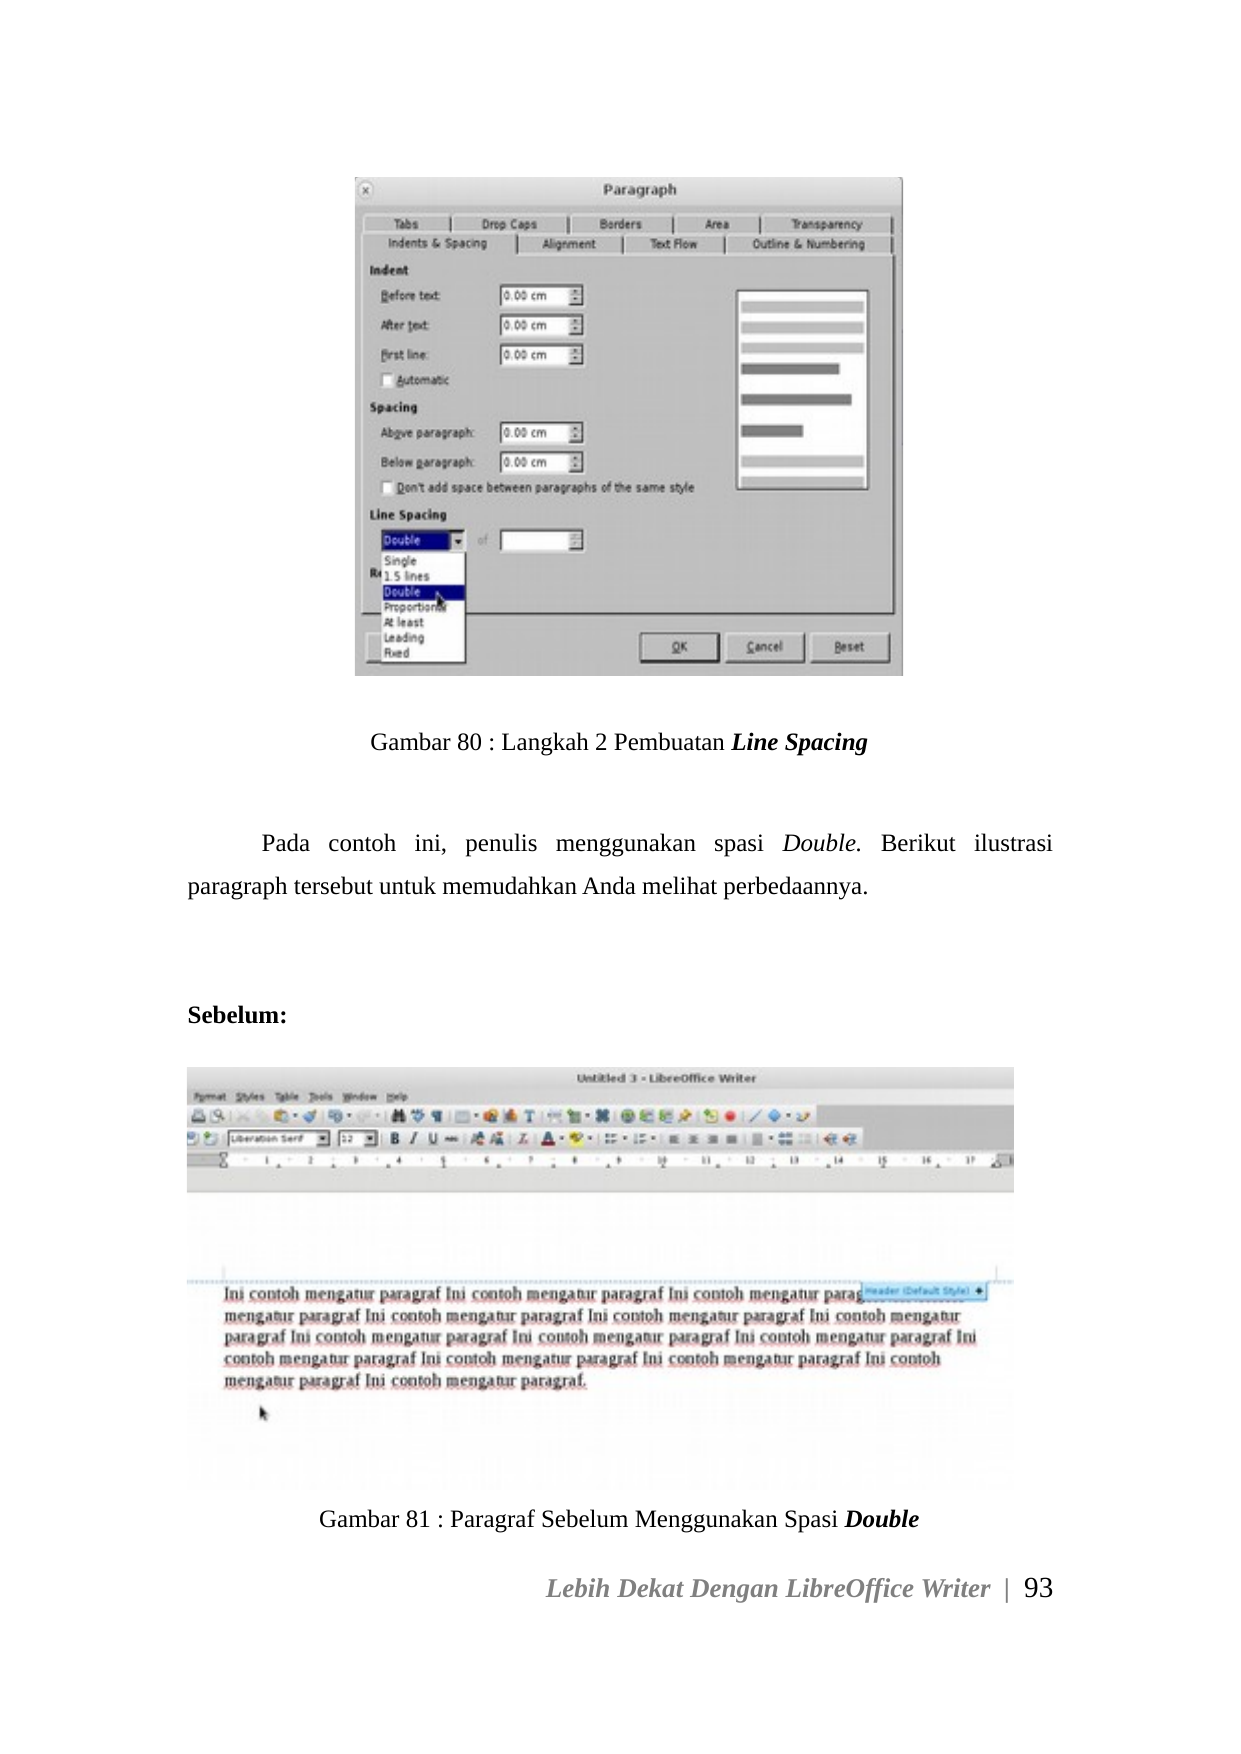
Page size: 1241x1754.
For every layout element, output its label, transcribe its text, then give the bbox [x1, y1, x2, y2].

picture [354, 177, 904, 676]
picture [186, 1067, 1014, 1490]
text Gambar 80 : Langkah 2 Pembuatan Line Spacing [187, 727, 1053, 756]
text Gambar 81 : Paragraf Sebelum Menggunakan Spasi Double [187, 1043, 1053, 1533]
text Sebelum: [187, 1000, 1053, 1029]
text Pada contoh ini, penulis menggunakan spasi Double. Berikut ilustrasi paragraph tersebut untuk memudahkan Anda melihat perbedaannya. [187, 828, 1053, 900]
